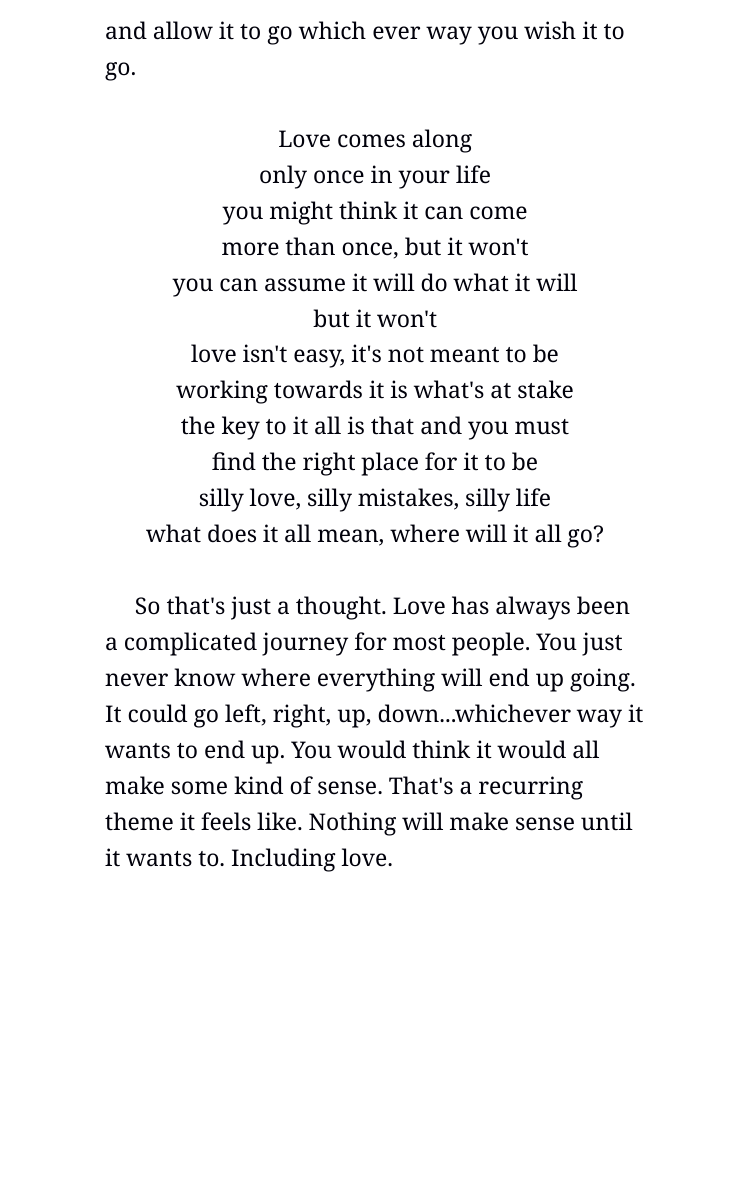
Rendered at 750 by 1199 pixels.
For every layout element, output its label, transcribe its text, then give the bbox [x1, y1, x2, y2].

text find the right place for it to be [105, 446, 645, 477]
text silly love, silly mistakes, silly life [105, 482, 645, 513]
text you can assume it will do what it will [105, 267, 645, 298]
text what does it all mean, where will it all go? [105, 518, 645, 549]
text Love comes along [105, 123, 645, 154]
text the key to it all is that and you must [105, 410, 645, 442]
text more than once, but it won't [105, 231, 645, 262]
text and allow it to go which ever way you wish it to go. [105, 15, 645, 82]
text So that's just a thought. Love has always been a complicated journey for most people. You just never know where everything will end up going. It could go left, right, up, down...whichever way it wants to end up. You would think it would all make some kind of sense. That's a recurring theme it feels like. Nothing will make sense until it wants to. Including love. [105, 590, 645, 873]
text love isn't easy, it's not meant to be [105, 338, 645, 370]
text only once in your life [105, 159, 645, 190]
text but it won't [105, 302, 645, 334]
text working towards it is what's at stake [105, 374, 645, 406]
text you might think it can come [105, 195, 645, 226]
